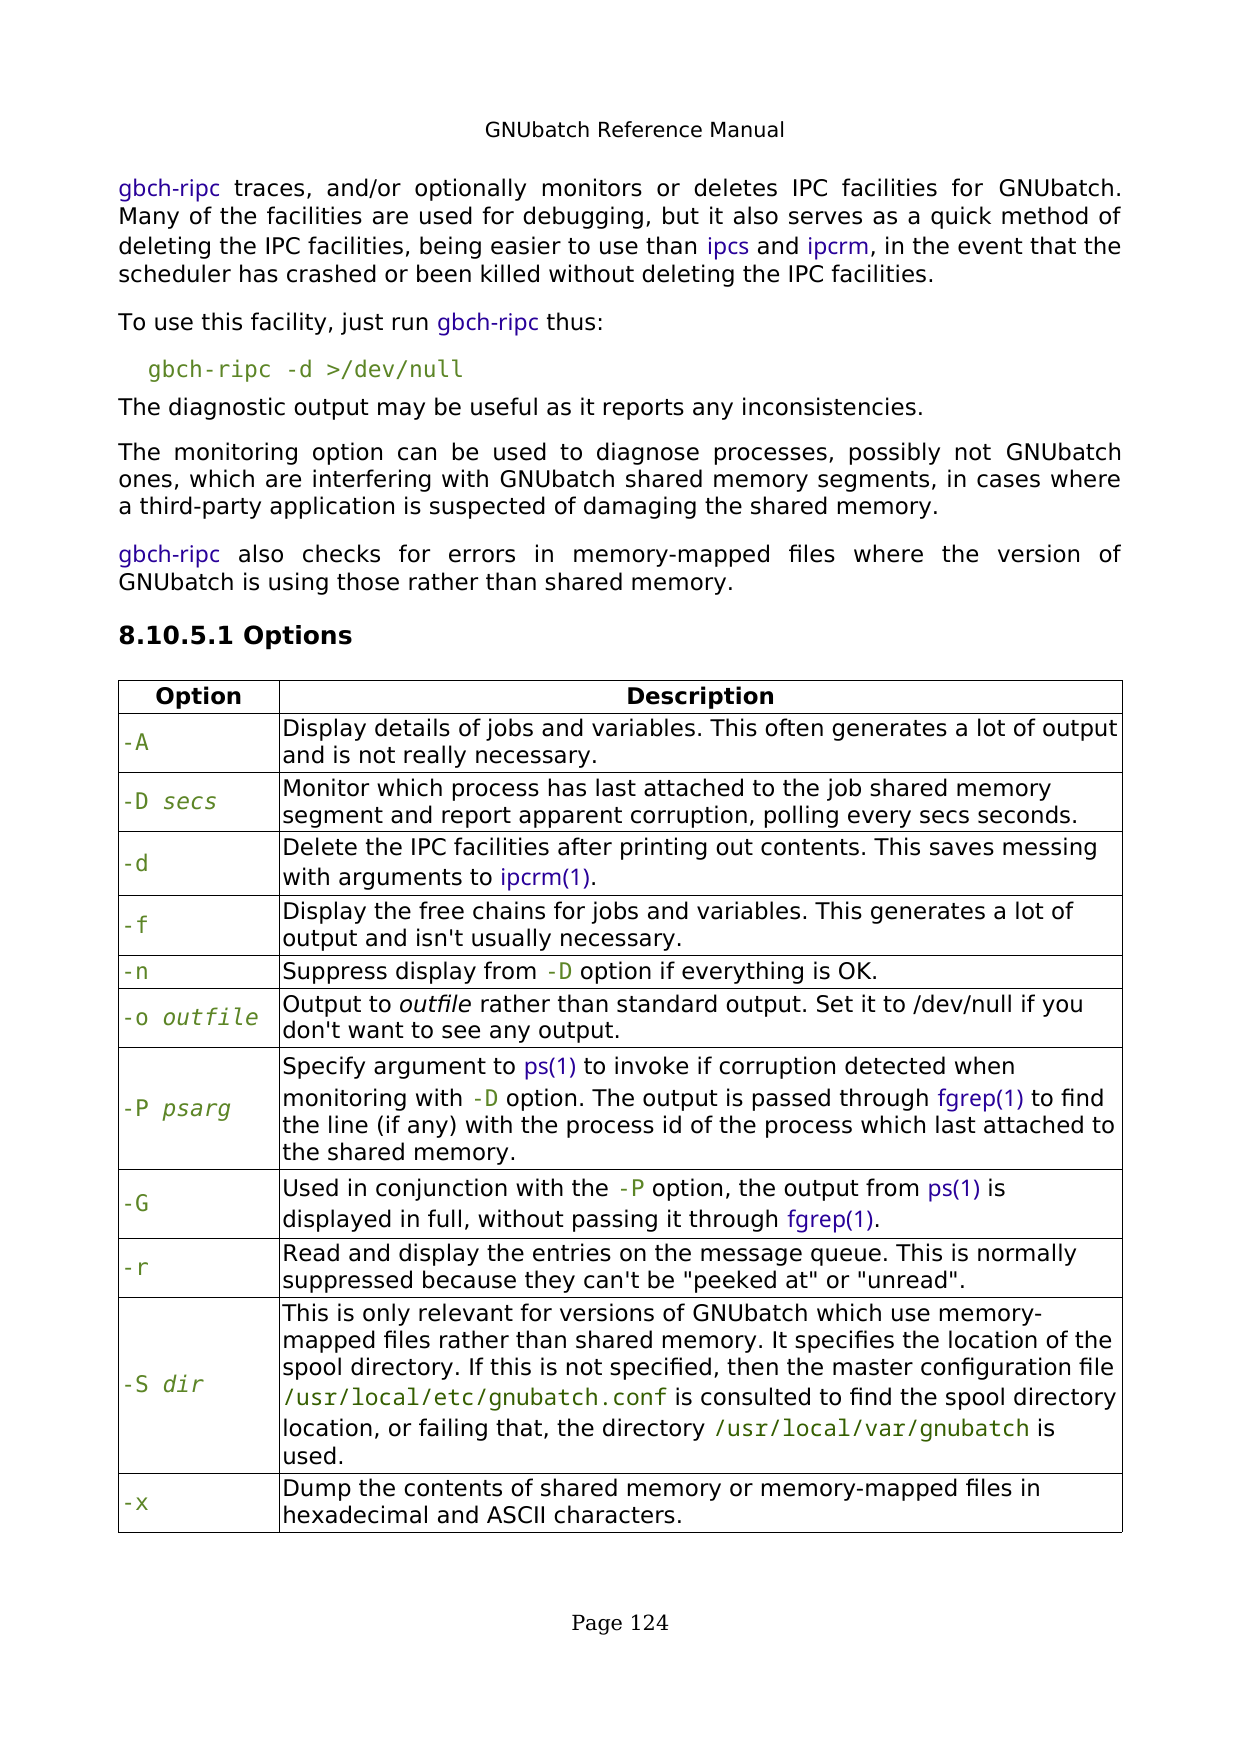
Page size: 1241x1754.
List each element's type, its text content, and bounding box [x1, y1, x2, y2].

table_cell Suppress display from -D option if everything is OK. [280, 956, 1122, 988]
table_cell -D secs [119, 773, 279, 831]
table_cell -f [119, 896, 279, 955]
table_cell Output to outfile rather than standard output. Set it to /dev/null if you don't want to see any output. [280, 989, 1122, 1047]
table_cell -x [119, 1474, 279, 1532]
table_cell -o outfile [119, 989, 279, 1047]
table_cell Read and display the entries on the message queue. This is normally suppressed because they can't be "peeked at" or "unread". [280, 1239, 1122, 1297]
table_cell Display the free chains for jobs and variables. This generates a lot of output and isn't usually necessary. [280, 896, 1122, 955]
subtitle Options [118, 621, 1122, 650]
table_cell Dump the contents of shared memory or memory-mapped files in hexadecimal and ASCII characters. [280, 1474, 1122, 1532]
table_cell -G [119, 1170, 279, 1238]
table_cell -P psarg [119, 1048, 279, 1169]
text To use this facility, just run gbch-ripc thus: [118, 306, 1122, 337]
text gbch-ripc also checks for errors in memory-mapped files where the version of GNUbatch is using those rather than shared memory. [118, 538, 1122, 596]
table_cell -A [119, 714, 279, 772]
table_cell Used in conjunction with the -P option, the output from ps(1) is displayed in full, without passing it through fgrep(1). [280, 1170, 1122, 1238]
table_cell -n [119, 956, 279, 988]
table_header Description [280, 681, 1122, 713]
table_cell -S dir [119, 1298, 279, 1473]
table_cell Delete the IPC facilities after printing out contents. This saves messing with arguments to ipcrm(1). [280, 832, 1122, 895]
text gbch-ripc -d >/dev/null [148, 356, 1122, 383]
table_cell Display details of jobs and variables. This often generates a lot of output and is not really necessary. [280, 714, 1122, 772]
table_cell Specify argument to ps(1) to invoke if corruption detected when monitoring with -D option. The output is passed through fgrep(1) to find the line (if any) with the process id of the process which last attached to the shared memory. [280, 1048, 1122, 1169]
table_cell This is only relevant for versions of GNUbatch which use memory-mapped files rather than shared memory. It specifies the location of the spool directory. If this is not specified, then the master configuration file /usr/local/etc/gnubatch.conf is consulted to find the spool directory location, or failing that, the directory /usr/local/var/gnubatch is used. [280, 1298, 1122, 1473]
text gbch-ripc traces, and/or optionally monitors or deletes IPC facilities for GNUbatch. Many of the facilities are used for debugging, but it also serves as a quick method of deleting the IPC facilities, being easier to use than ipcs and ipcrm, in the event that the scheduler has crashed or been killed without deleting the IPC facilities. [118, 172, 1122, 288]
table_cell -d [119, 832, 279, 895]
table_cell -r [119, 1239, 279, 1297]
table_cell Monitor which process has last attached to the job shared memory segment and report apparent corruption, polling every secs seconds. [280, 773, 1122, 831]
text The diagnostic output may be useful as it reports any inconsistencies. [118, 394, 1122, 421]
table_header Option [119, 681, 279, 713]
text The monitoring option can be used to diagnose processes, possibly not GNUbatch ones, which are interfering with GNUbatch shared memory segments, in cases where a third-party application is suspected of damaging the shared memory. [118, 439, 1122, 520]
